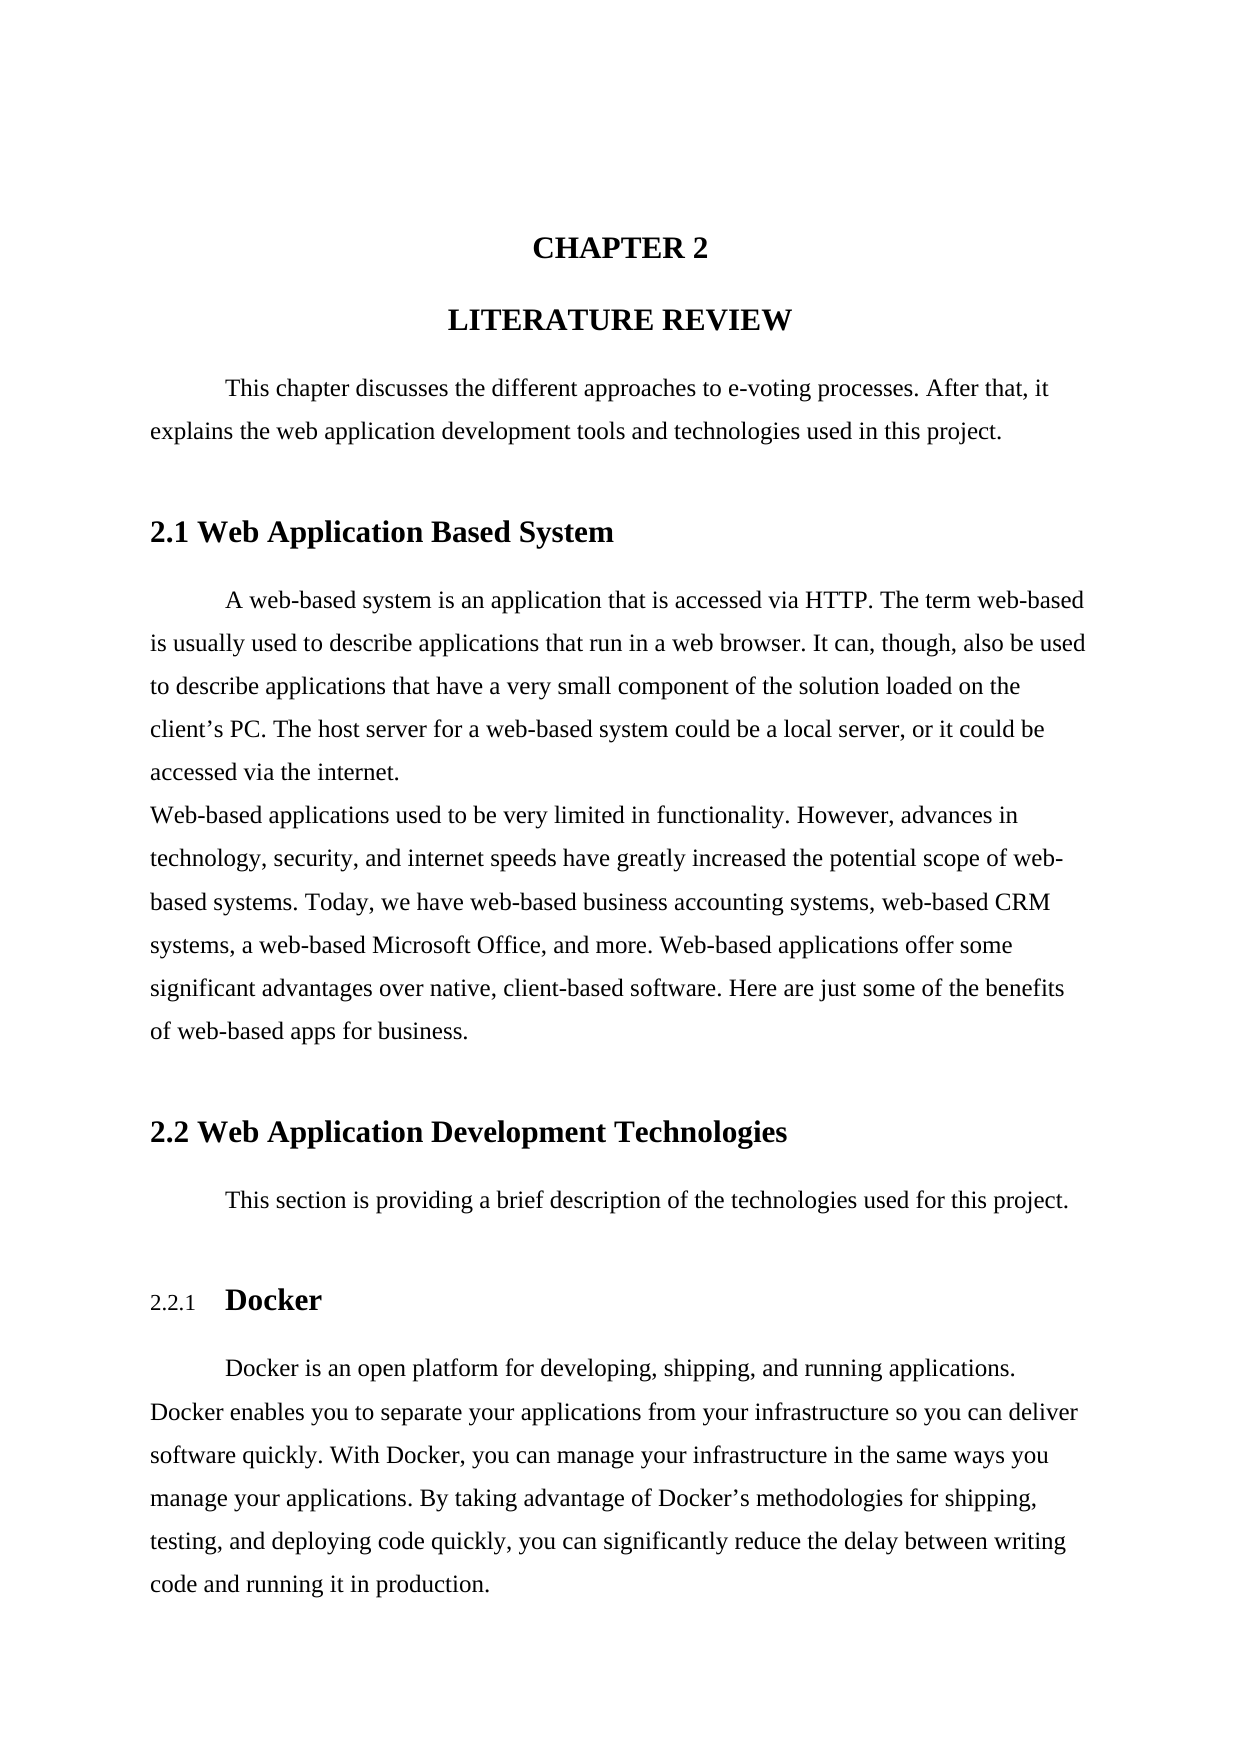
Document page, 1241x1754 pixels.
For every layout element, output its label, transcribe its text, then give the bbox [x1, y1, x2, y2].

text 2.1 Web Application Based System [150, 513, 1090, 549]
text Web-based applications used to be very limited in functionality. However, advances in technology, security, and internet speeds have greatly increased the potential scope of web-based systems. Today, we have web-based business accounting systems, web-based CRM systems, a web-based Microsoft Office, and more. Web-based applications offer some significant advantages over native, client-based software. Here are just some of the benefits of web-based apps for business. [150, 800, 1090, 1045]
text LITERATURE REVIEW [150, 301, 1090, 337]
text CHAPTER 2 [150, 229, 1090, 265]
text This section is providing a brief description of the technologies used for this project. [150, 1185, 1090, 1213]
list Docker [150, 1282, 1090, 1318]
text This chapter discusses the different approaches to e-voting processes. After that, it explains the web application development tools and technologies used in this project. [150, 373, 1090, 445]
text Docker is an open platform for developing, shipping, and running applications. Docker enables you to separate your applications from your infrastructure so you can deliver software quickly. With Docker, you can manage your infrastructure in the same ways you manage your applications. By taking advantage of Docker’s methodologies for shipping, testing, and deploying code quickly, you can significantly reduce the delay between writing code and running it in production. [150, 1353, 1090, 1598]
text 2.2 Web Application Development Technologies [150, 1113, 1090, 1149]
text A web-based system is an application that is accessed via HTTP. The term web-based is usually used to describe applications that run in a web browser. It can, though, also be used to describe applications that have a very small component of the solution loaded on the client’s PC. The host server for a web-based system could be a local server, or it could be accessed via the internet. [150, 585, 1090, 786]
